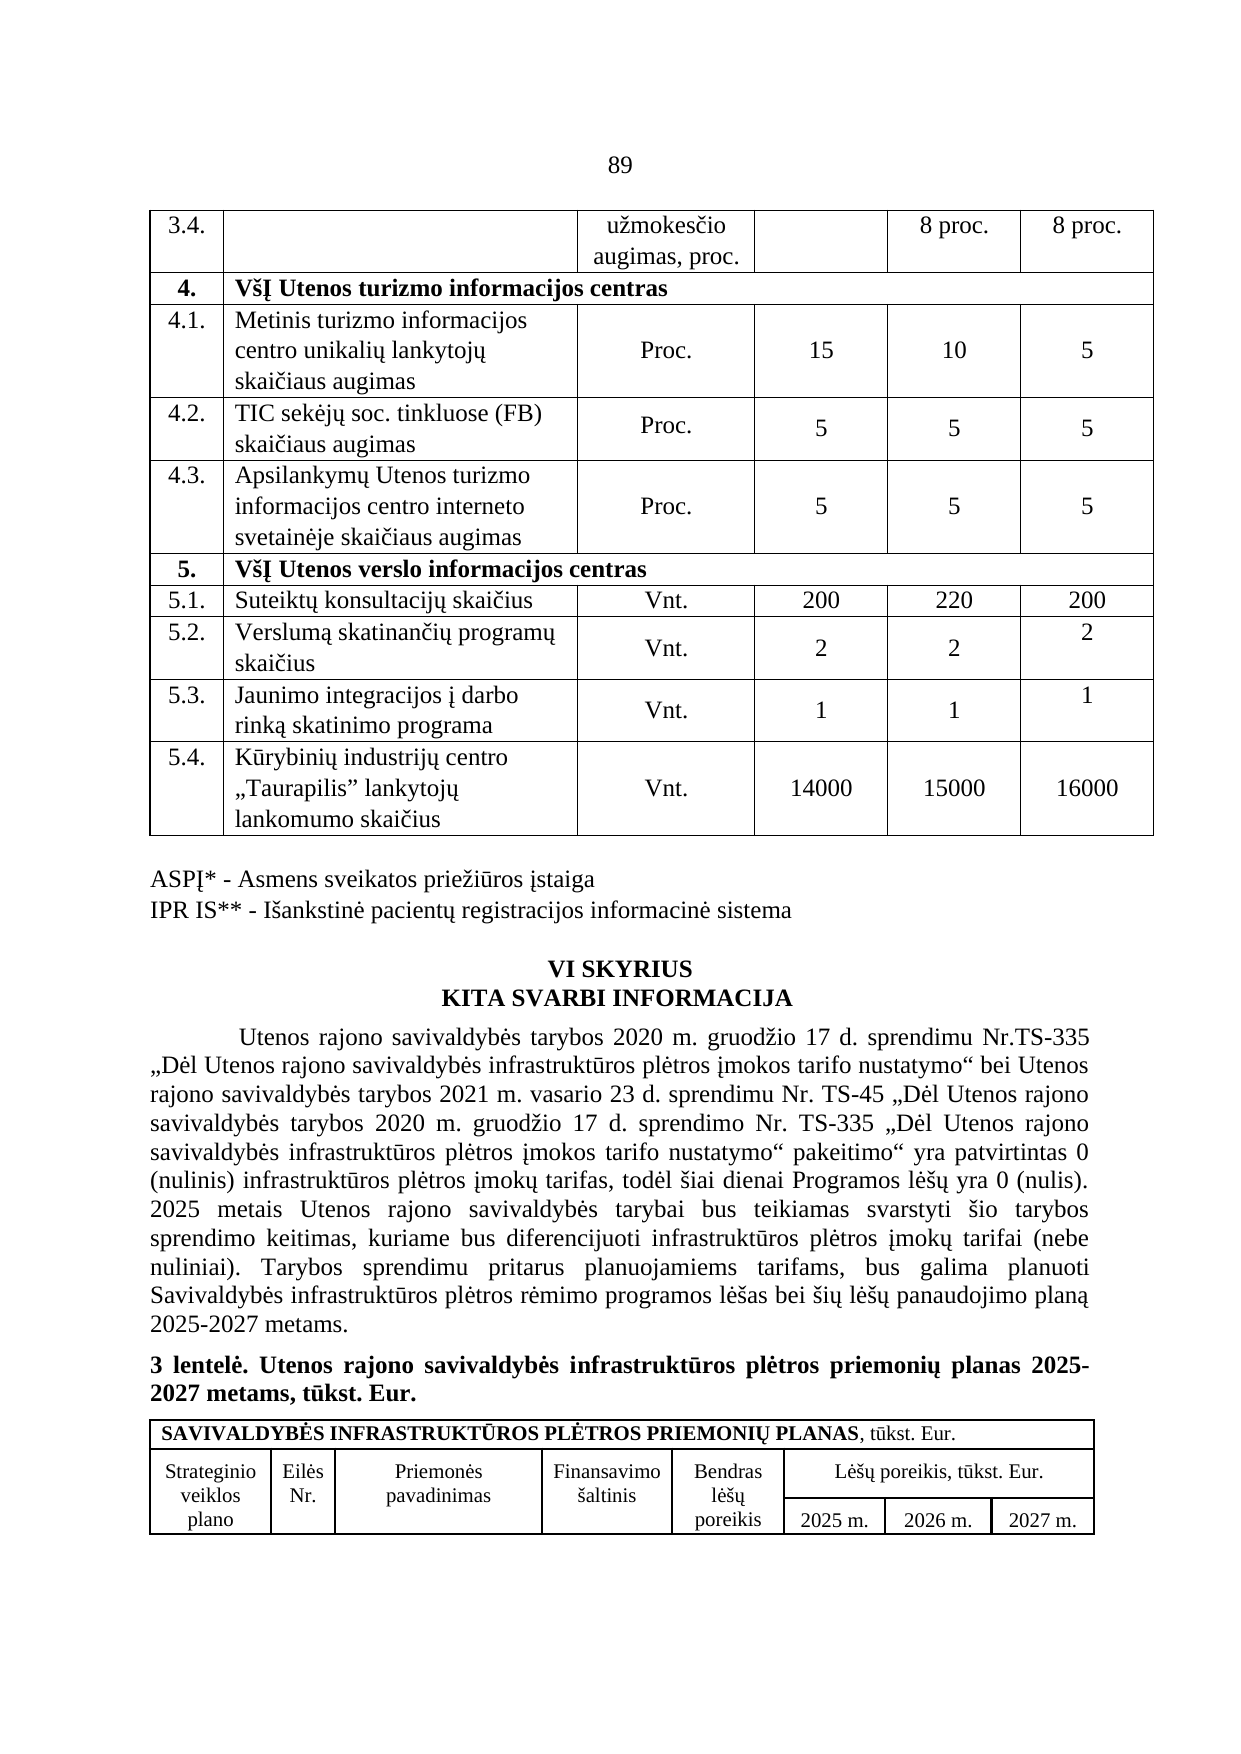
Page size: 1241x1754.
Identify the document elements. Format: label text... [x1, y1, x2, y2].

table_cell 200 [1021, 586, 1153, 616]
table_cell 1 [1021, 680, 1153, 741]
table_cell Finansavimo šaltinis [543, 1450, 671, 1532]
table_cell Metinis turizmo informacijos centro unikalių lankytojų skaičiaus augimas [224, 305, 577, 397]
table_cell 5.4. [151, 742, 223, 834]
table_cell Strateginio veiklos plano [151, 1450, 270, 1532]
table_cell 3.4. [151, 211, 223, 272]
table_cell 5 [1021, 461, 1153, 553]
table_cell Vnt. [578, 617, 754, 679]
table_cell Eilės Nr. [272, 1450, 334, 1532]
table_cell 4.3. [151, 461, 223, 553]
table_cell 5 [1021, 398, 1153, 459]
table_cell 5 [888, 461, 1020, 553]
table_cell 5 [888, 398, 1020, 459]
text KITA SVARBI INFORMACIJA [150, 983, 1090, 1012]
table_cell VšĮ Utenos verslo informacijos centras [224, 554, 1153, 584]
table_cell VšĮ Utenos turizmo informacijos centras [224, 273, 1153, 304]
text 3 lentelė. Utenos rajono savivaldybės infrastruktūros plėtros priemonių planas 2025-2027 metams, tūkst. Eur. [150, 1350, 1090, 1407]
table_cell Proc. [578, 398, 754, 459]
table_cell Apsilankymų Utenos turizmo informacijos centro interneto svetainėje skaičiaus augimas [224, 461, 577, 553]
table_cell 220 [888, 586, 1020, 616]
text ASPĮ* - Asmens sveikatos priežiūros įstaiga [150, 864, 1090, 893]
table_cell 1 [888, 680, 1020, 741]
table_cell 2027 m. [993, 1499, 1093, 1532]
table_cell 200 [755, 586, 887, 616]
table_cell 4. [151, 273, 223, 304]
table_cell 2025 m. [785, 1499, 884, 1532]
table_cell 5 [755, 461, 887, 553]
table_cell Suteiktų konsultacijų skaičius [224, 586, 577, 616]
table_header SAVIVALDYBĖS INFRASTRUKTŪROS PLĖTROS PRIEMONIŲ PLANAS, tūkst. Eur. [151, 1421, 1093, 1447]
table_cell 5.1. [151, 586, 223, 616]
text IPR IS** - Išankstinė pacientų registracijos informacinė sistema [150, 895, 1090, 924]
table_cell 14000 [755, 742, 887, 834]
table_cell Priemonės pavadinimas [336, 1450, 541, 1532]
table_cell 16000 [1021, 742, 1153, 834]
table_cell [755, 211, 887, 272]
table_cell 8 proc. [888, 211, 1020, 272]
table_cell Bendras lėšų poreikis [673, 1450, 783, 1532]
table_cell 2 [888, 617, 1020, 679]
table_cell 2 [1021, 617, 1153, 679]
table_cell Proc. [578, 305, 754, 397]
text Utenos rajono savivaldybės tarybos 2020 m. gruodžio 17 d. sprendimu Nr.TS-335 „Dėl Utenos rajono savivaldybės infrastruktūros plėtros įmokos tarifo nustatymo“ bei Utenos rajono savivaldybės tarybos 2021 m. vasario 23 d. sprendimu Nr. TS-45 „Dėl Utenos rajono savivaldybės tarybos 2020 m. gruodžio 17 d. sprendimo Nr. TS-335 „Dėl Utenos rajono savivaldybės infrastruktūros plėtros įmokos tarifo nustatymo“ pakeitimo“ yra patvirtintas 0 (nulinis) infrastruktūros plėtros įmokų tarifas, todėl šiai dienai Programos lėšų yra 0 (nulis). 2025 metais Utenos rajono savivaldybės tarybai bus teikiamas svarstyti šio tarybos sprendimo keitimas, kuriame bus diferencijuoti infrastruktūros plėtros įmokų tarifai (nebe nuliniai). Tarybos sprendimu pritarus planuojamiems tarifams, bus galima planuoti Savivaldybės infrastruktūros plėtros rėmimo programos lėšas bei šių lėšų panaudojimo planą 2025-2027 metams. [150, 1022, 1090, 1338]
table_cell 10 [888, 305, 1020, 397]
table_cell 5.3. [151, 680, 223, 741]
table_cell 2026 m. [886, 1499, 990, 1532]
text VI SKYRIUS [150, 954, 1090, 983]
table_cell 4.1. [151, 305, 223, 397]
table_cell Lėšų poreikis, tūkst. Eur. [785, 1450, 1093, 1497]
table_cell 5. [151, 554, 223, 584]
table_cell 15000 [888, 742, 1020, 834]
table_cell 1 [755, 680, 887, 741]
table_cell 4.2. [151, 398, 223, 459]
table_cell Vnt. [578, 680, 754, 741]
table_cell [224, 211, 577, 272]
table_cell užmokesčio augimas, proc. [578, 211, 754, 272]
table_cell 2 [755, 617, 887, 679]
table_cell 8 proc. [1021, 211, 1153, 272]
table_cell 15 [755, 305, 887, 397]
table_cell 5 [1021, 305, 1153, 397]
table_cell Verslumą skatinančių programų skaičius [224, 617, 577, 679]
table_cell 5.2. [151, 617, 223, 679]
table_cell Vnt. [578, 742, 754, 834]
table_cell Kūrybinių industrijų centro „Taurapilis” lankytojų lankomumo skaičius [224, 742, 577, 834]
table_cell 5 [755, 398, 887, 459]
table_cell Jaunimo integracijos į darbo rinką skatinimo programa [224, 680, 577, 741]
table_cell Vnt. [578, 586, 754, 616]
table_cell Proc. [578, 461, 754, 553]
table_cell TIC sekėjų soc. tinkluose (FB) skaičiaus augimas [224, 398, 577, 459]
